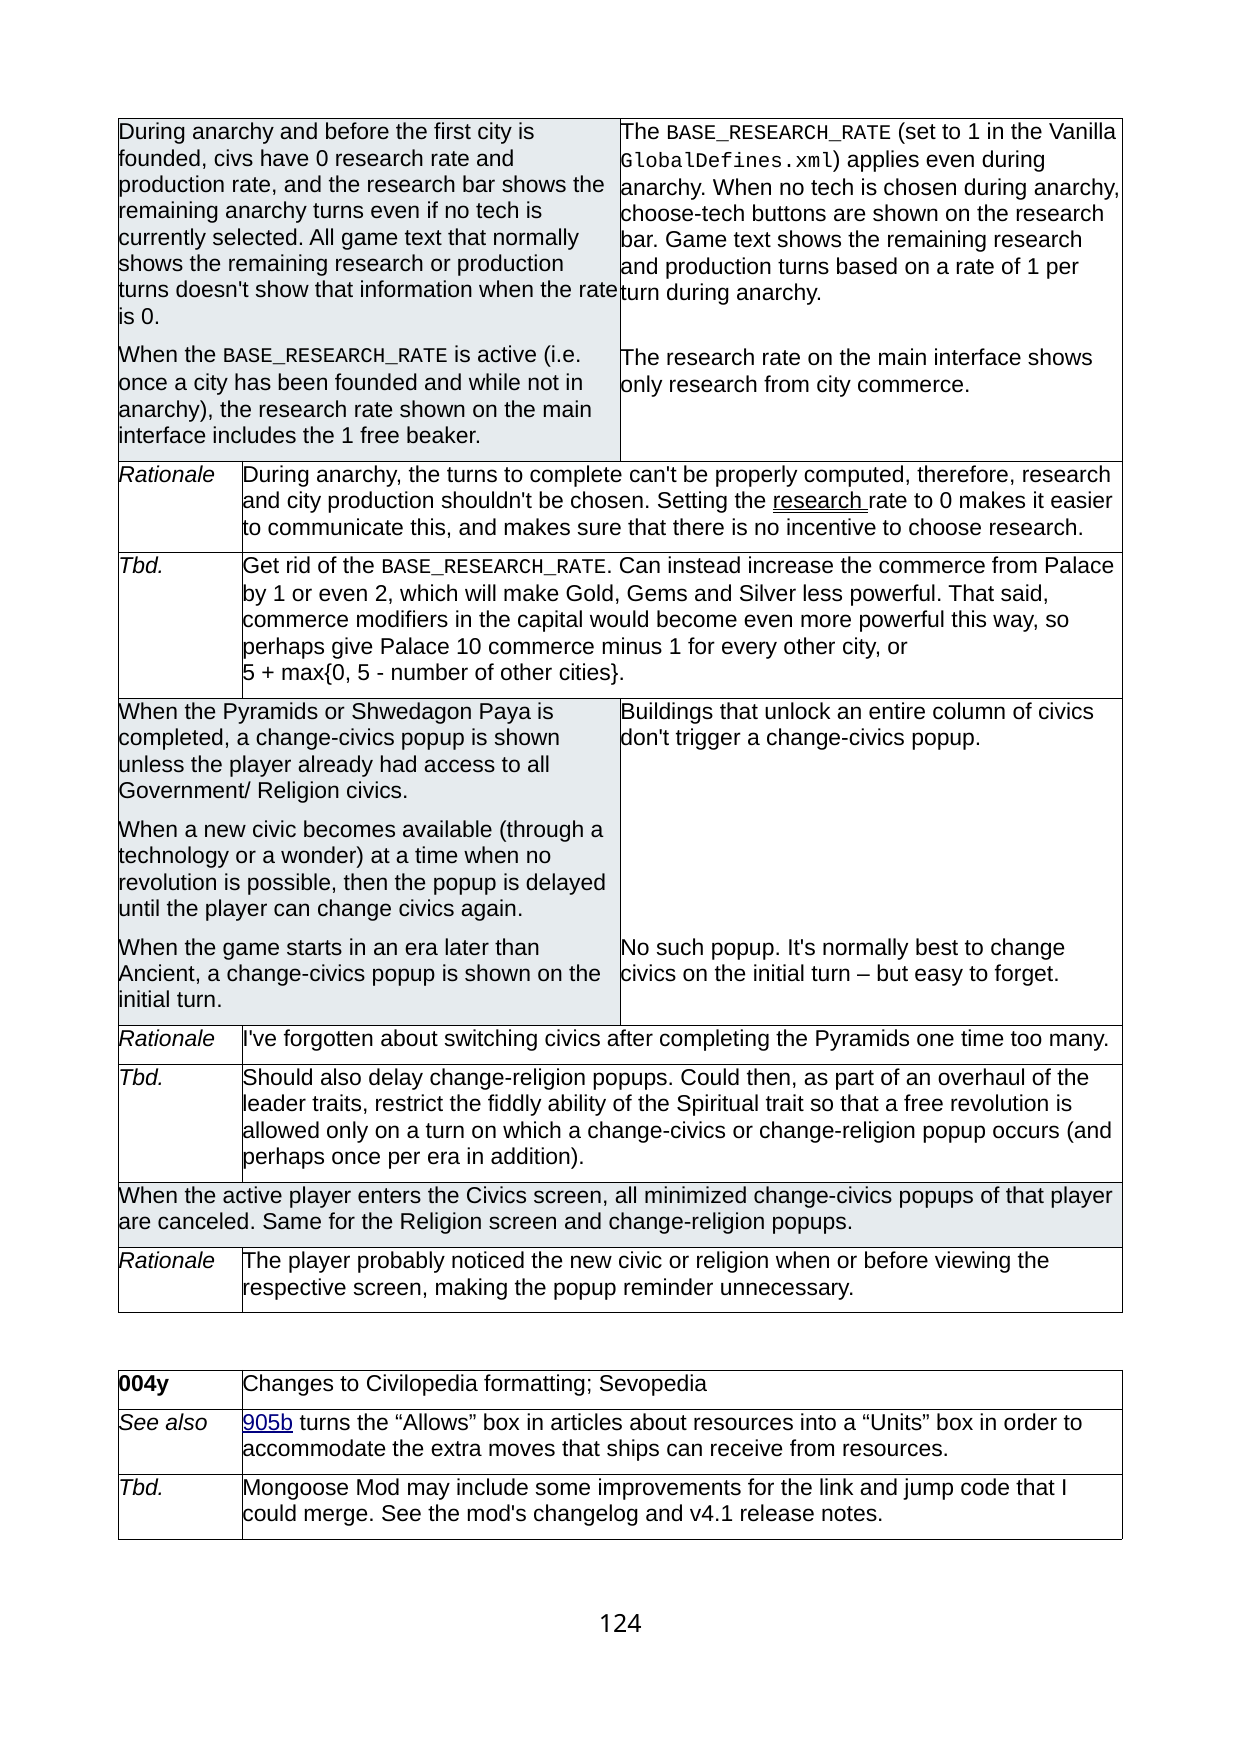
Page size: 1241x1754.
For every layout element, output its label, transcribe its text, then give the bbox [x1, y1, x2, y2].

table_cell Buildings that unlock an entire column of civics don't trigger a change-civics popup. No such popup. It's normally best to change civics on the initial turn – but easy to forget. [621, 699, 1122, 1025]
table_cell I've forgotten about switching civics after completing the Pyramids one time too many. [243, 1026, 1122, 1064]
table_cell Should also delay change-religion popups. Could then, as part of an overhaul of the leader traits, restrict the fiddly ability of the Spiritual trait so that a free revolution is allowed only on a turn on which a change-civics or change-religion popup occurs (and perhaps once per era in addition). [243, 1065, 1122, 1182]
table_cell 905b turns the “Allows” box in articles about resources into a “Units” box in order to accommodate the extra moves that ships can receive from resources. [243, 1410, 1122, 1474]
table_header 004y [119, 1371, 242, 1409]
table_cell The BASE_RESEARCH_RATE (set to 1 in the Vanilla GlobalDefines.xml) applies even during anarchy. When no tech is chosen during anarchy, choose-tech buttons are shown on the research bar. Game text shows the remaining research and production turns based on a rate of 1 per turn during anarchy. The research rate on the main interface shows only research from city commerce. [621, 119, 1122, 461]
table_cell Tbd. [119, 1065, 242, 1182]
table_header Changes to Civilopedia formatting; Sevopedia [243, 1371, 1122, 1409]
table_cell Get rid of the BASE_RESEARCH_RATE. Can instead increase the commerce from Palace by 1 or even 2, which will make Gold, Gems and Silver less powerful. That said, commerce modifiers in the capital would become even more powerful this way, so perhaps give Palace 10 commerce minus 1 for every other city, or 5 + max{0, 5 - number of other cities}. [243, 553, 1122, 698]
table_cell Rationale [119, 1026, 242, 1064]
table_cell Rationale [119, 462, 242, 552]
table_cell The player probably noticed the new civic or religion when or before viewing the respective screen, making the popup reminder unnecessary. [243, 1248, 1122, 1312]
table_cell See also [119, 1410, 242, 1474]
table_cell When the Pyramids or Shwedagon Paya is completed, a change-civics popup is shown unless the player already had access to all Government/ Religion civics. When a new civic becomes available (through a technology or a wonder) at a time when no revolution is possible, then the popup is delayed until the player can change civics again. When the game starts in an era later than Ancient, a change-civics popup is shown on the initial turn. [119, 699, 620, 1025]
table_cell Tbd. [119, 1475, 242, 1539]
table_cell During anarchy, the turns to complete can't be properly computed, therefore, research and city production shouldn't be chosen. Setting the research rate to 0 makes it easier to communicate this, and makes sure that there is no incentive to choose research. [243, 462, 1122, 552]
table_cell When the active player enters the Civics screen, all minimized change-civics popups of that player are canceled. Same for the Religion screen and change-religion popups. [119, 1183, 1122, 1247]
table_cell Rationale [119, 1248, 242, 1312]
table_cell Mongoose Mod may include some improvements for the link and jump code that I could merge. See the mod's changelog and v4.1 release notes. [243, 1475, 1122, 1539]
table_cell During anarchy and before the first city is founded, civs have 0 research rate and production rate, and the research bar shows the remaining anarchy turns even if no tech is currently selected. All game text that normally shows the remaining research or production turns doesn't show that information when the rate is 0. When the BASE_RESEARCH_RATE is active (i.e. once a city has been founded and while not in anarchy), the research rate shown on the main interface includes the 1 free beaker. [119, 119, 620, 461]
table_cell Tbd. [119, 553, 242, 698]
